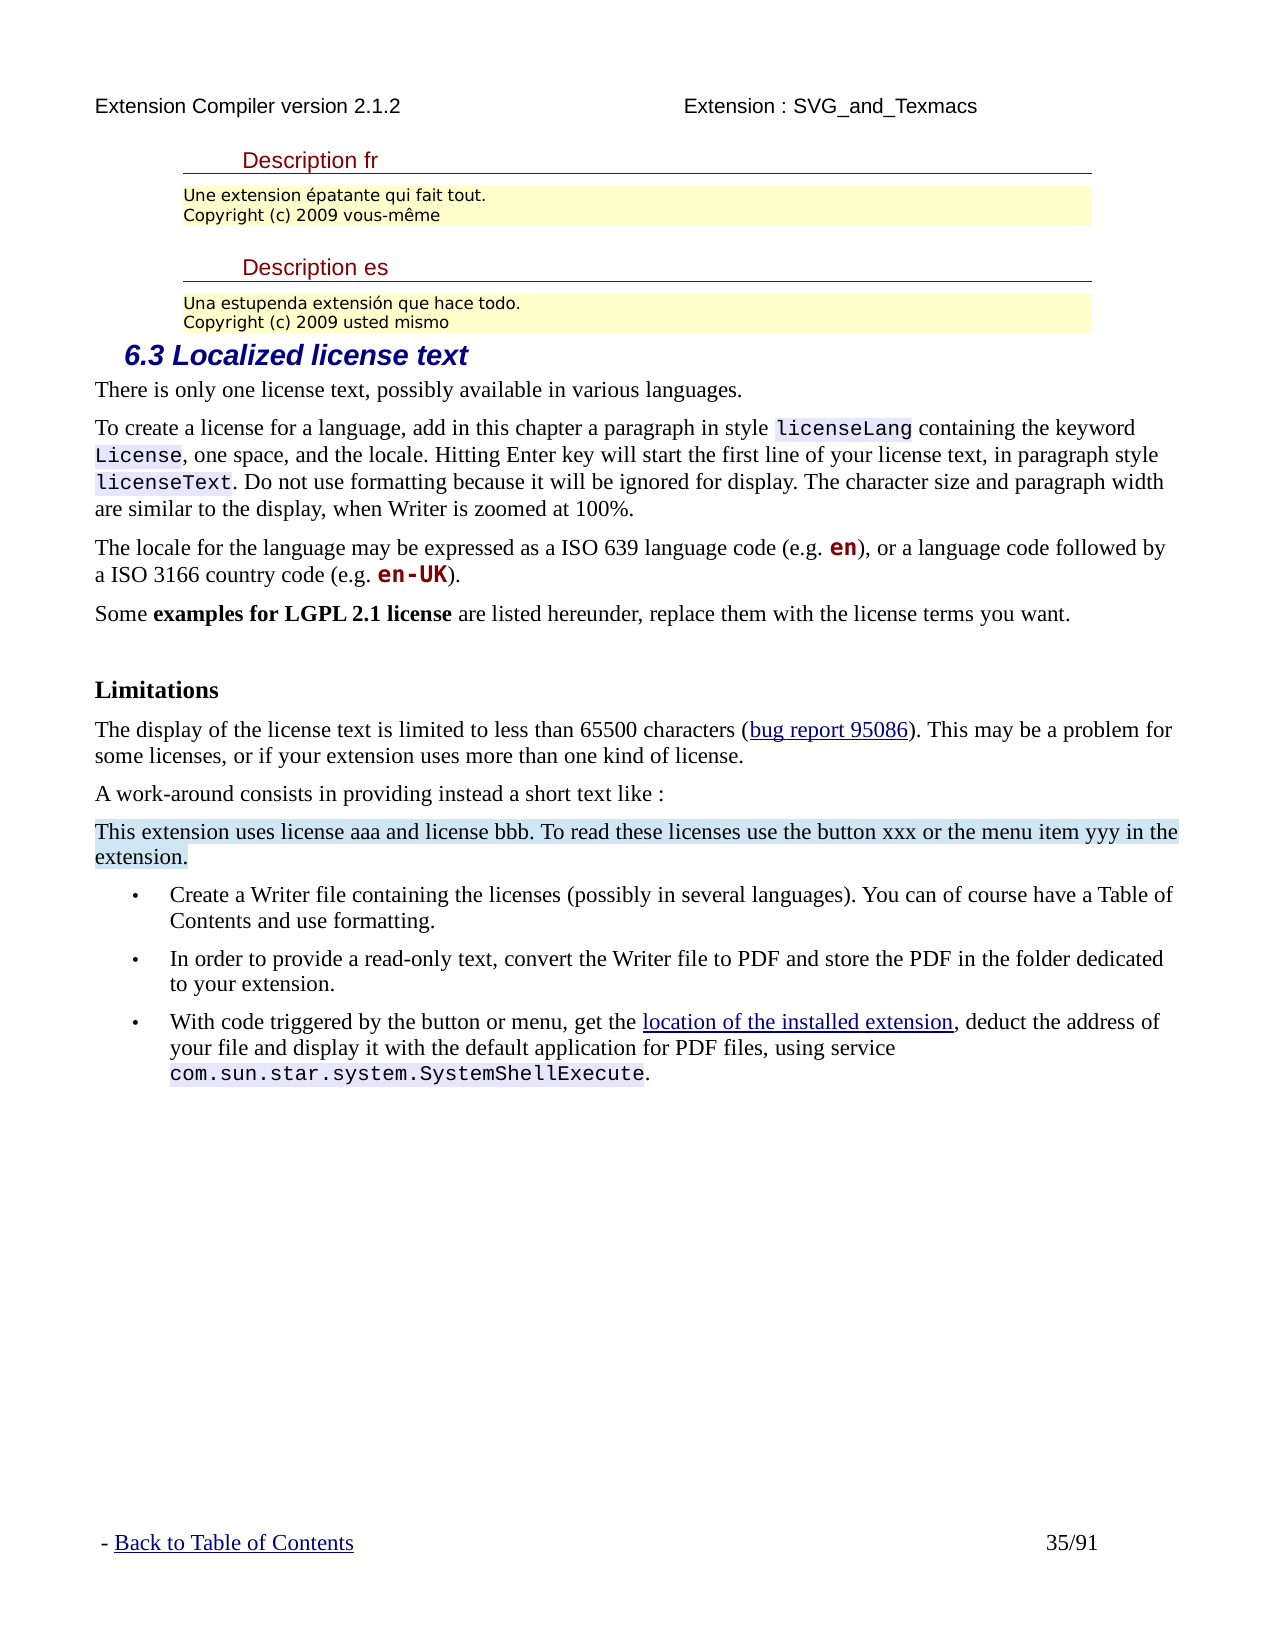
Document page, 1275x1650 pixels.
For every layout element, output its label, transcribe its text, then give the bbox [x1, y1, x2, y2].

subtitle Localized license text [124, 338, 1181, 371]
text Une extension épatante qui fait tout. [183, 186, 1092, 206]
text This extension uses license aaa and license bbb. To read these licenses use the button xxx or the menu item yyy in the extension. [94, 818, 1181, 869]
text The display of the license text is limited to less than 65500 characters (bug report 95086). This may be a problem for some licenses, or if your extension uses more than one kind of license. [94, 717, 1181, 768]
text Some examples for LGPL 2.1 license are listed hereunder, replace them with the license terms you want. [94, 600, 1181, 626]
text To create a license for a language, add in this chapter a paragraph in style licenseLang containing the keyword License, one space, and the locale. Hitting Enter key will start the first line of your license text, in paragraph style licenseText. Do not use formatting because it will be ignored for display. The character size and paragraph width are similar to the display, when Writer is zoomed at 100%. [94, 415, 1181, 521]
text Copyright (c) 2009 usted mismo [183, 313, 1092, 333]
list With code triggered by the button or menu, get the location of the installed extension, deduct the address of your file and display it with the default application for PDF files, using service com.sun.star.system.SystemShellExecute. [132, 1009, 1181, 1087]
list Create a Writer file containing the licenses (possibly in several languages). You can of course have a Table of Contents and use formatting. [132, 882, 1181, 933]
text Limitations [94, 676, 1181, 704]
text A work-around consists in providing instead a short text like : [94, 781, 1181, 806]
text The locale for the language may be expressed as a ISO 639 language code (e.g. en), or a language code followed by a ISO 3166 country code (e.g. en-UK). [94, 534, 1181, 588]
text There is only one license text, possibly available in various languages. [94, 377, 1181, 402]
text Copyright (c) 2009 vous-même [183, 206, 1092, 225]
text Description fr [183, 147, 1092, 173]
text Description es [183, 255, 1092, 281]
text Una estupenda extensión que hace todo. [183, 294, 1092, 313]
list In order to provide a read-only text, convert the Writer file to PDF and store the PDF in the folder dedicated to your extension. [132, 946, 1181, 997]
